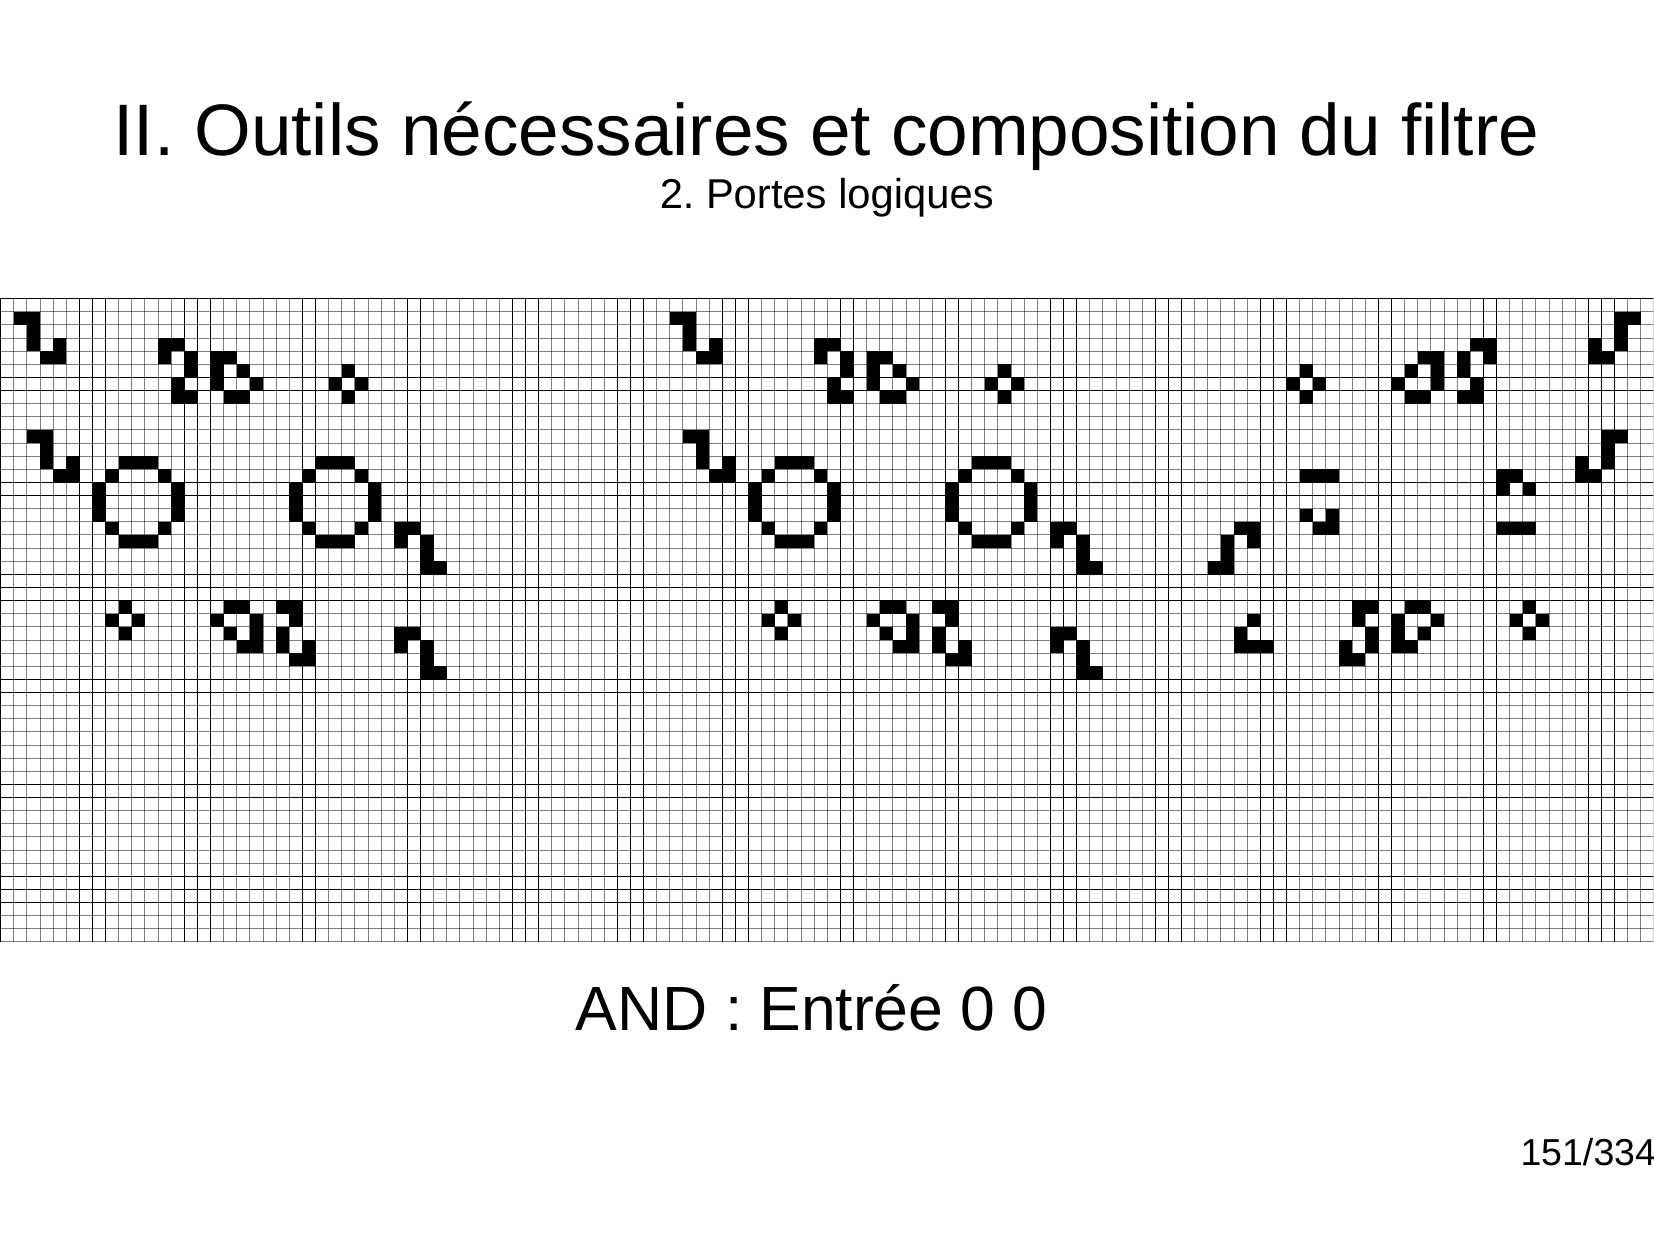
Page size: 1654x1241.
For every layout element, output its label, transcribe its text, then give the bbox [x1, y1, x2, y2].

text_box AND : Entrée 0 0 [561, 966, 1063, 1052]
title II. Outils nécessaires et composition du filtre 2. Portes logiques [82, 49, 1571, 257]
text_box <number>/334 [1505, 1124, 1654, 1182]
picture [0, 298, 1654, 942]
